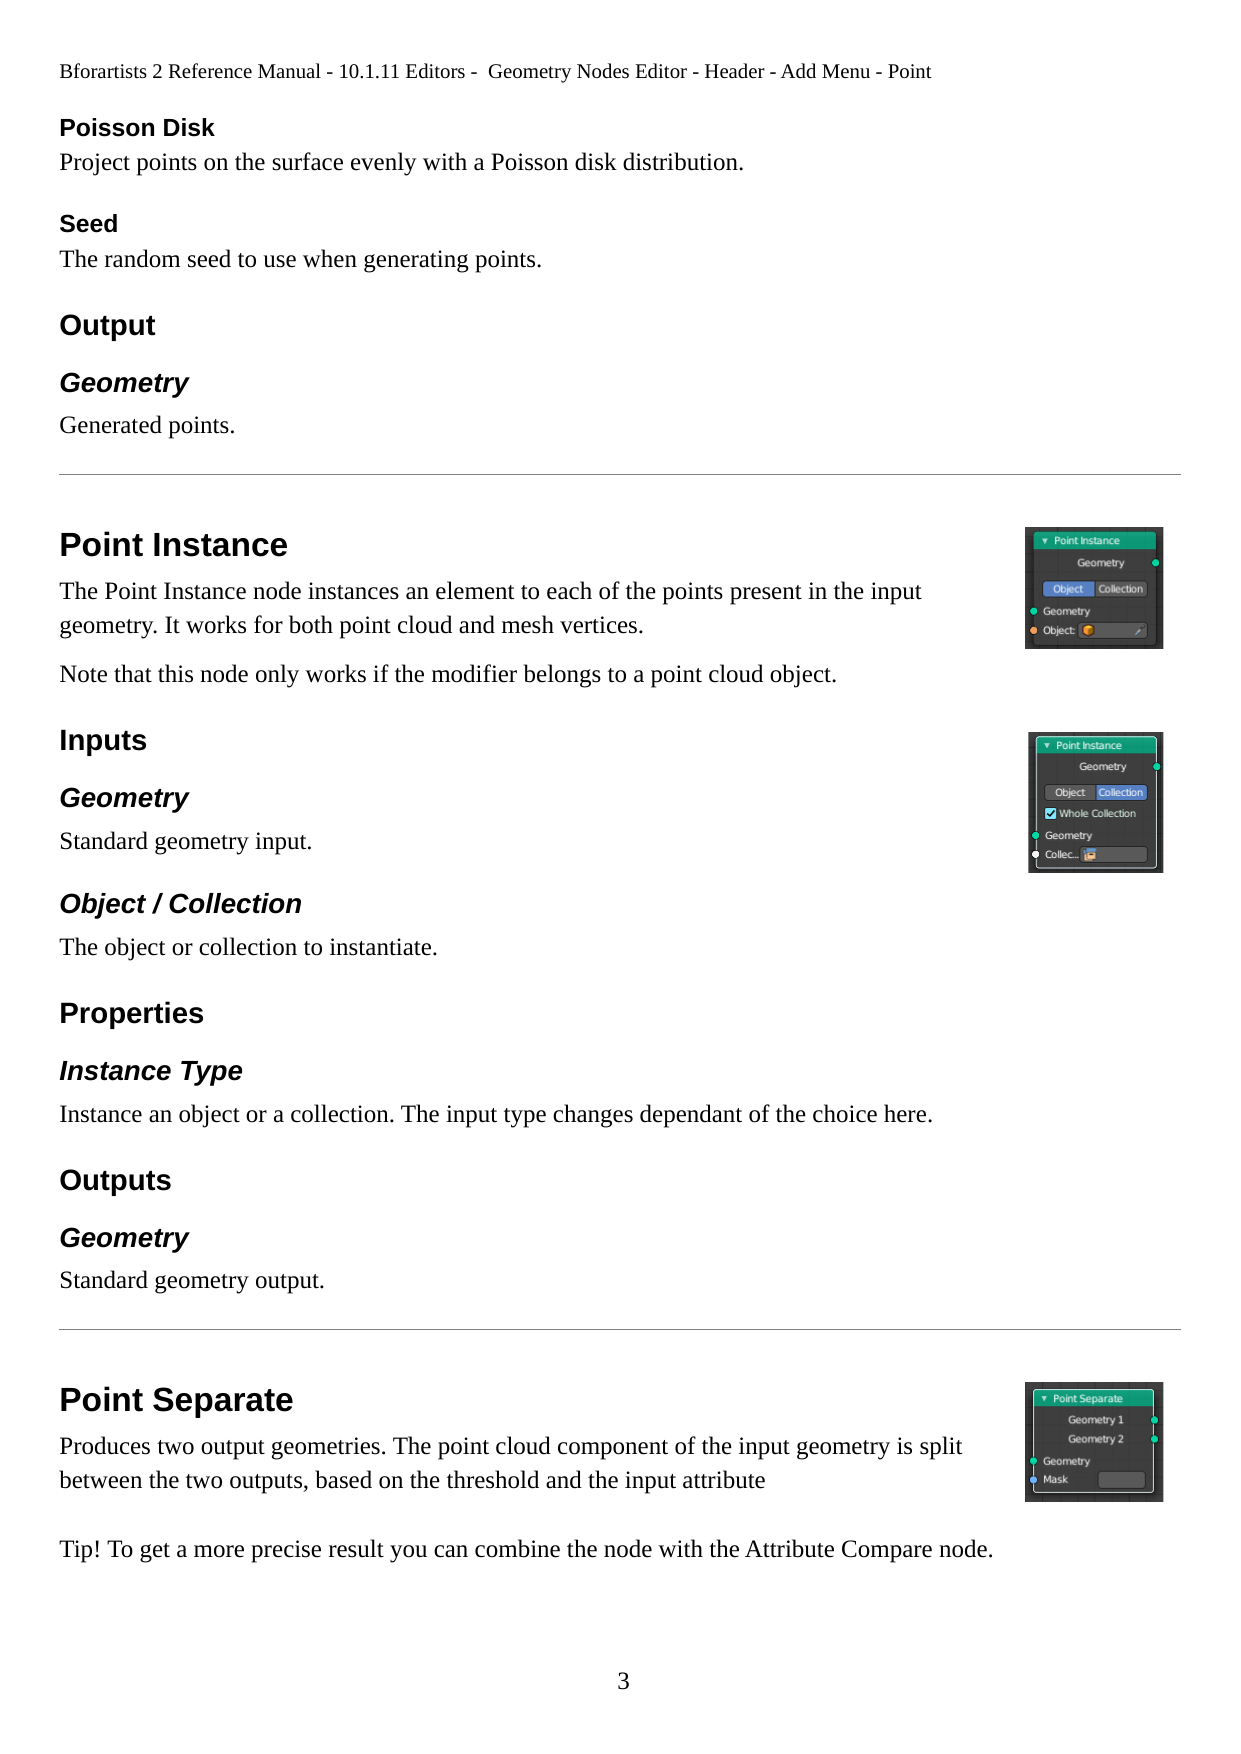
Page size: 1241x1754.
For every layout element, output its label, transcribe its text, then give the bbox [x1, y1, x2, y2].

subtitle Instance Type [59, 1054, 1181, 1086]
text Standard geometry output. [59, 1266, 1181, 1294]
subtitle Point Separate [59, 1379, 1181, 1418]
text Produces two output geometries. The point cloud component of the input geometry is split between the two outputs, based on the threshold and the input attribute Tip! To get a more precise result you can combine the node with the Attribute Compare node. [59, 1431, 1181, 1563]
text [1164, 826, 1181, 855]
text Project points on the surface evenly with a Poisson disk distribution. [59, 147, 1181, 176]
subtitle Seed [59, 209, 1181, 237]
subtitle Geometry [59, 366, 1181, 398]
text The object or collection to instantiate. [59, 932, 1181, 961]
text Standard geometry input. [59, 826, 1028, 855]
subtitle Point Instance [59, 524, 1181, 563]
text Note that this node only works if the modifier belongs to a point cloud object. [59, 659, 1181, 688]
text The Point Instance node instances an element to each of the points present in the input geometry. It works for both point cloud and mesh vertices. [59, 576, 1025, 639]
text The random seed to use when generating points. [59, 244, 1181, 272]
subtitle Geometry [59, 1221, 1181, 1253]
subtitle Poisson Disk [59, 113, 1181, 141]
subtitle [1164, 782, 1181, 813]
subtitle Inputs [59, 723, 1181, 757]
subtitle Outputs [59, 1162, 1181, 1196]
subtitle Object / Collection [59, 888, 1181, 919]
picture [1025, 527, 1164, 649]
text Generated points. [59, 411, 1181, 439]
picture [1025, 1382, 1164, 1502]
subtitle Output [59, 307, 1181, 341]
picture [1028, 732, 1164, 873]
subtitle Properties [59, 996, 1181, 1029]
text Instance an object or a collection. The input type changes dependant of the choice here. [59, 1099, 1181, 1127]
subtitle Geometry [59, 782, 1028, 813]
